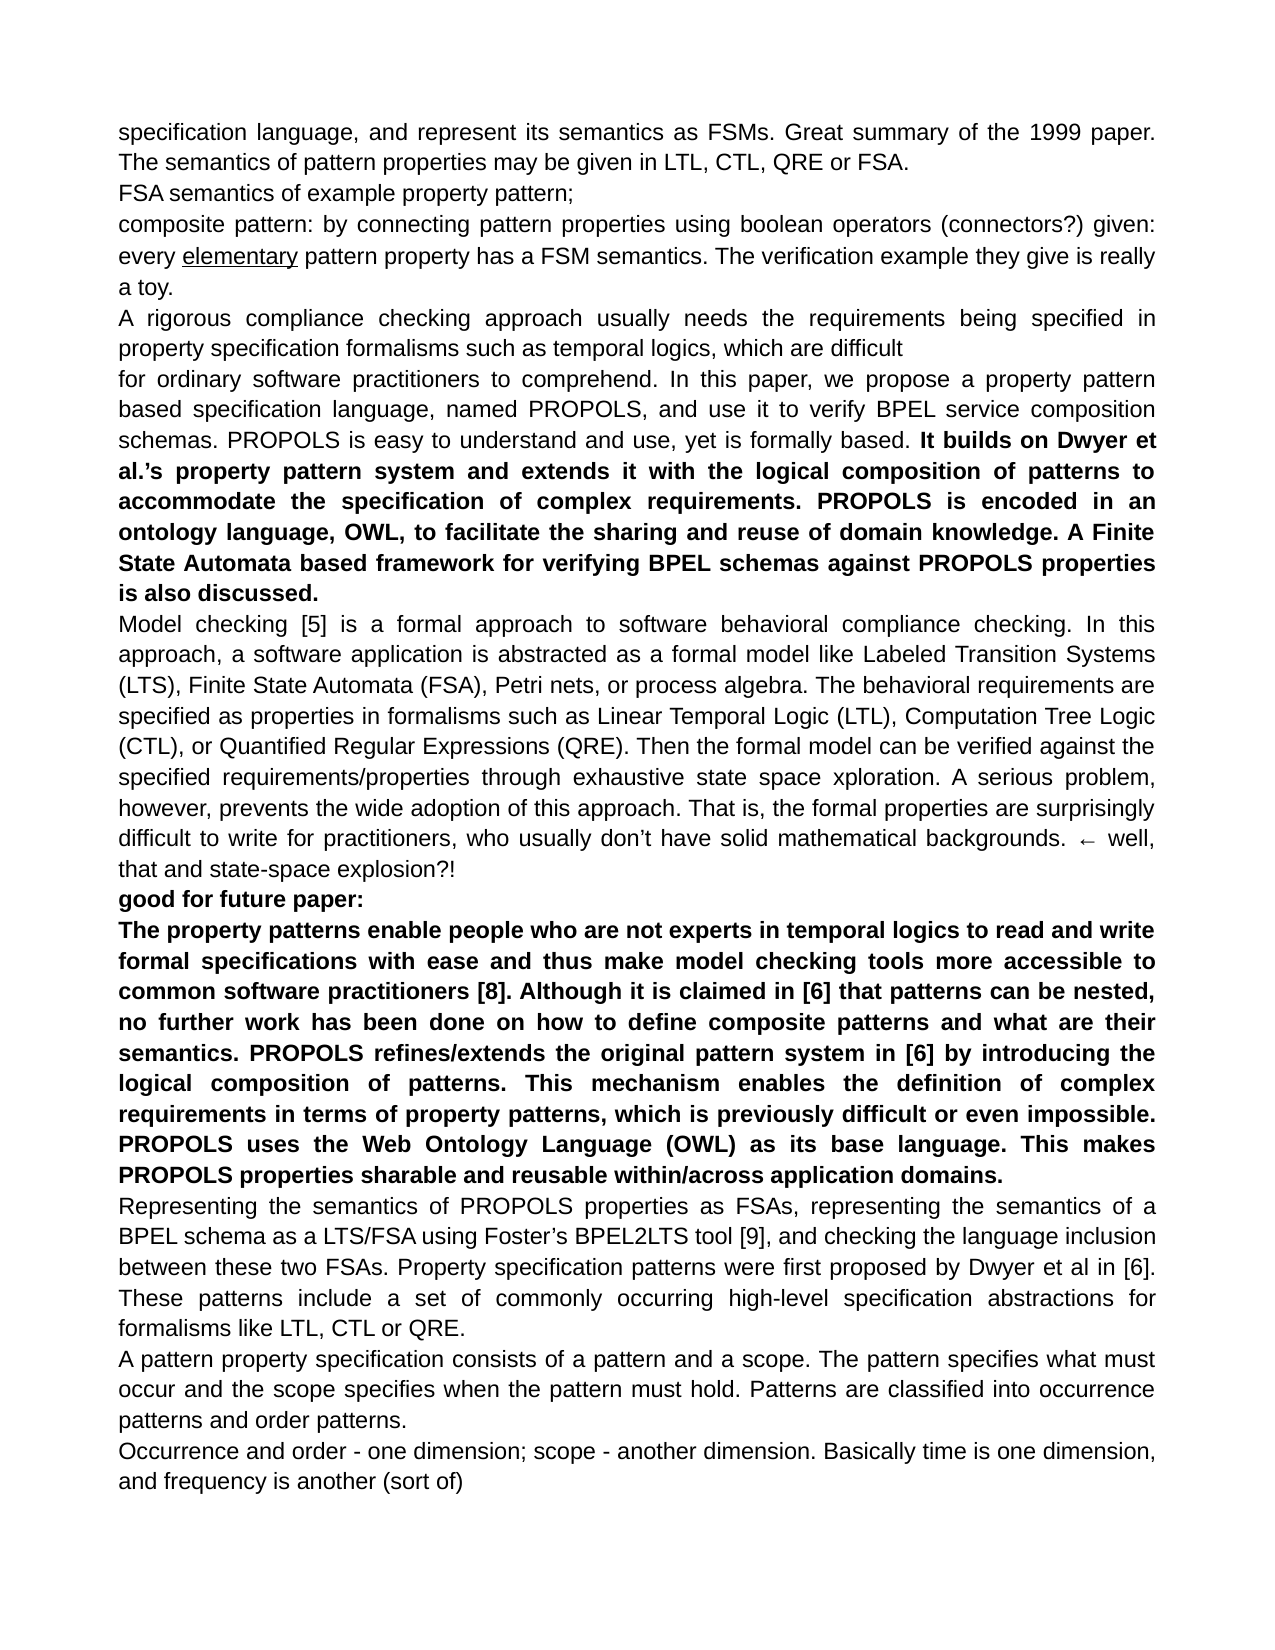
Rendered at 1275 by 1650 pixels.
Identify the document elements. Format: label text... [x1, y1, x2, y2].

text Representing the semantics of PROPOLS properties as FSAs, representing the semantics of a BPEL schema as a LTS/FSA using Foster’s BPEL2LTS tool [9], and checking the language inclusion between these two FSAs. Property specification patterns were first proposed by Dwyer et al in [6]. These patterns include a set of commonly occurring high-level specification abstractions for formalisms like LTL, CTL or QRE. [118, 1192, 1157, 1341]
text composite pattern: by connecting pattern properties using boolean operators (connectors?) given: every elementary pattern property has a FSM semantics. The verification example they give is really a toy. [118, 210, 1157, 300]
text specification language, and represent its semantics as FSMs. Great summary of the 1999 paper. The semantics of pattern properties may be given in LTL, CTL, QRE or FSA. [118, 118, 1157, 176]
text A rigorous compliance checking approach usually needs the requirements being specified in property specification formalisms such as temporal logics, which are difficult [118, 304, 1157, 361]
text The property patterns enable people who are not experts in temporal logics to read and write formal specifications with ease and thus make model checking tools more accessible to common software practitioners [8]. Although it is claimed in [6] that patterns can be nested, no further work has been done on how to define composite patterns and what are their semantics. PROPOLS refines/extends the original pattern system in [6] by introducing the logical composition of patterns. This mechanism enables the definition of complex requirements in terms of property patterns, which is previously difficult or even impossible. PROPOLS uses the Web Ontology Language (OWL) as its base language. This makes PROPOLS properties sharable and reusable within/across application domains. [118, 916, 1157, 1188]
text Occurrence and order - one dimension; scope - another dimension. Basically time is one dimension, and frequency is another (sort of) [118, 1437, 1157, 1494]
text good for future paper: [118, 886, 1157, 913]
text A pattern property specification consists of a pattern and a scope. The pattern specifies what must occur and the scope specifies when the pattern must hold. Patterns are classified into occurrence patterns and order patterns. [118, 1345, 1157, 1433]
text Model checking [5] is a formal approach to software behavioral compliance checking. In this approach, a software application is abstracted as a formal model like Labeled Transition Systems (LTS), Finite State Automata (FSA), Petri nets, or process algebra. The behavioral requirements are specified as properties in formalisms such as Linear Temporal Logic (LTL), Computation Tree Logic (CTL), or Quantified Regular Expressions (QRE). Then the formal model can be verified against the specified requirements/properties through exhaustive state space xploration. A serious problem, however, prevents the wide adoption of this approach. That is, the formal properties are surprisingly difficult to write for practitioners, who usually don’t have solid mathematical backgrounds. ← well, that and state-space explosion?! [118, 610, 1157, 882]
text for ordinary software practitioners to comprehend. In this paper, we propose a property pattern based specification language, named PROPOLS, and use it to verify BPEL service composition schemas. PROPOLS is easy to understand and use, yet is formally based. It builds on Dwyer et al.’s property pattern system and extends it with the logical composition of patterns to accommodate the specification of complex requirements. PROPOLS is encoded in an ontology language, OWL, to facilitate the sharing and reuse of domain knowledge. A Finite State Automata based framework for verifying BPEL schemas against PROPOLS properties is also discussed. [118, 365, 1157, 606]
text FSA semantics of example property pattern; [118, 179, 1157, 206]
